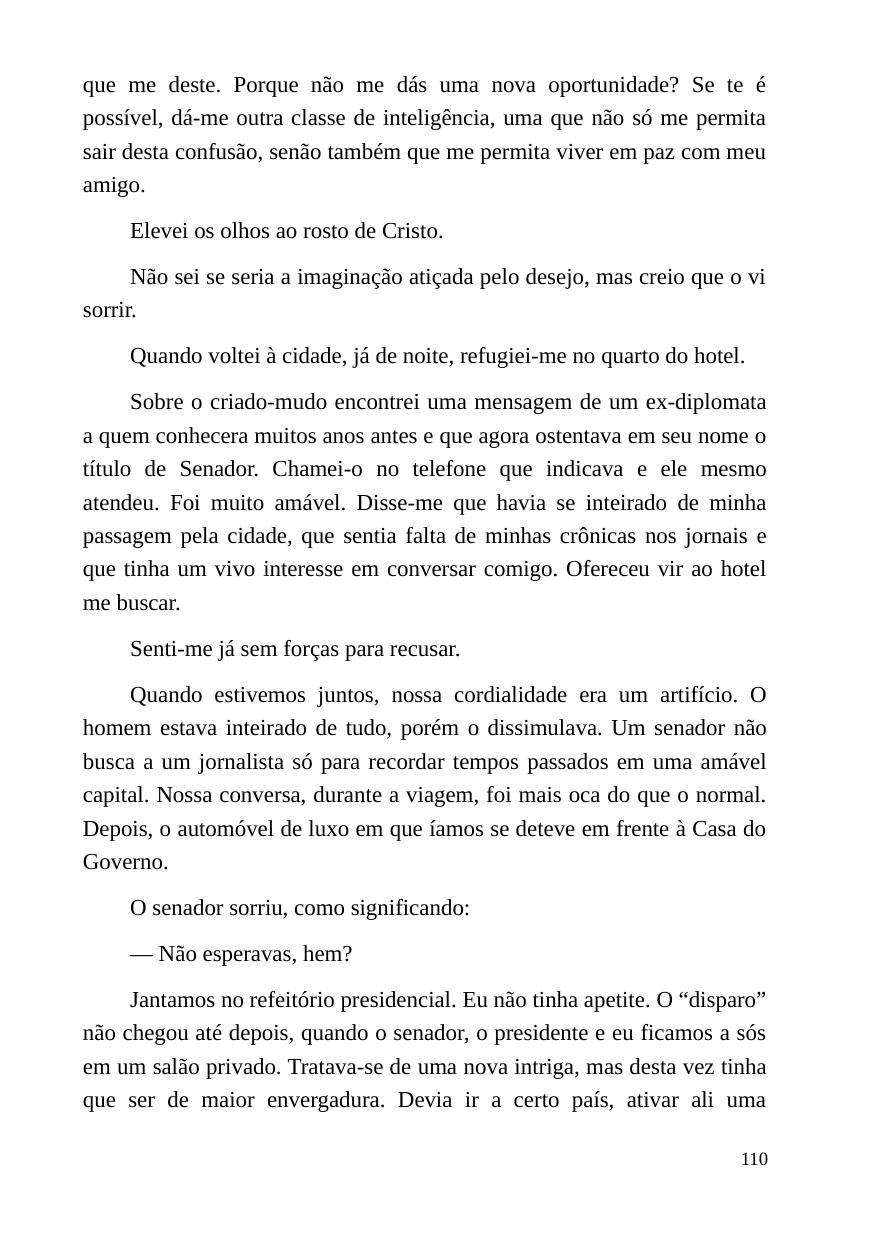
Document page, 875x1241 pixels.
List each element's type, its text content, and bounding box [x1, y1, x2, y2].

text Não sei se seria a imaginação atiçada pelo desejo, mas creio que o vi sorrir. [83, 263, 768, 323]
text Quando voltei à cidade, já de noite, refugiei-me no quarto do hotel. [83, 342, 768, 369]
text Sobre o criado-mudo encontrei uma mensagem de um ex-diplomata a quem conhecera muitos anos antes e que agora ostentava em seu nome o título de Senador. Chamei-o no telefone que indicava e ele mesmo atendeu. Foi muito amável. Disse-me que havia se inteirado de minha passagem pela cidade, que sentia falta de minhas crônicas nos jornais e que tinha um vivo interesse em conversar comigo. Ofereceu vir ao hotel me buscar. [83, 388, 768, 615]
text Quando estivemos juntos, nossa cordialidade era um artifício. O homem estava inteirado de tudo, porém o dissimulava. Um senador não busca a um jornalista só para recordar tempos passados em uma amável capital. Nossa conversa, durante a viagem, foi mais oca do que o normal. Depois, o automóvel de luxo em que íamos se deteve em frente à Casa do Governo. [83, 681, 768, 874]
text Jantamos no refeitório presidencial. Eu não tinha apetite. O “disparo” não chegou até depois, quando o senador, o presidente e eu ficamos a sós em um salão privado. Tratava-se de uma nova intriga, mas desta vez tinha que ser de maior envergadura. Devia ir a certo país, ativar ali uma [83, 986, 768, 1112]
text Elevei os olhos ao rosto de Cristo. [83, 217, 768, 243]
text O senador sorriu, como significando: [83, 894, 768, 920]
text — Não esperavas, hem? [83, 940, 768, 966]
text que me deste. Porque não me dás uma nova oportunidade? Se te é possível, dá-me outra classe de inteligência, uma que não só me permita sair desta confusão, senão também que me permita viver em paz com meu amigo. [83, 71, 768, 197]
text Senti-me já sem forças para recusar. [83, 635, 768, 661]
